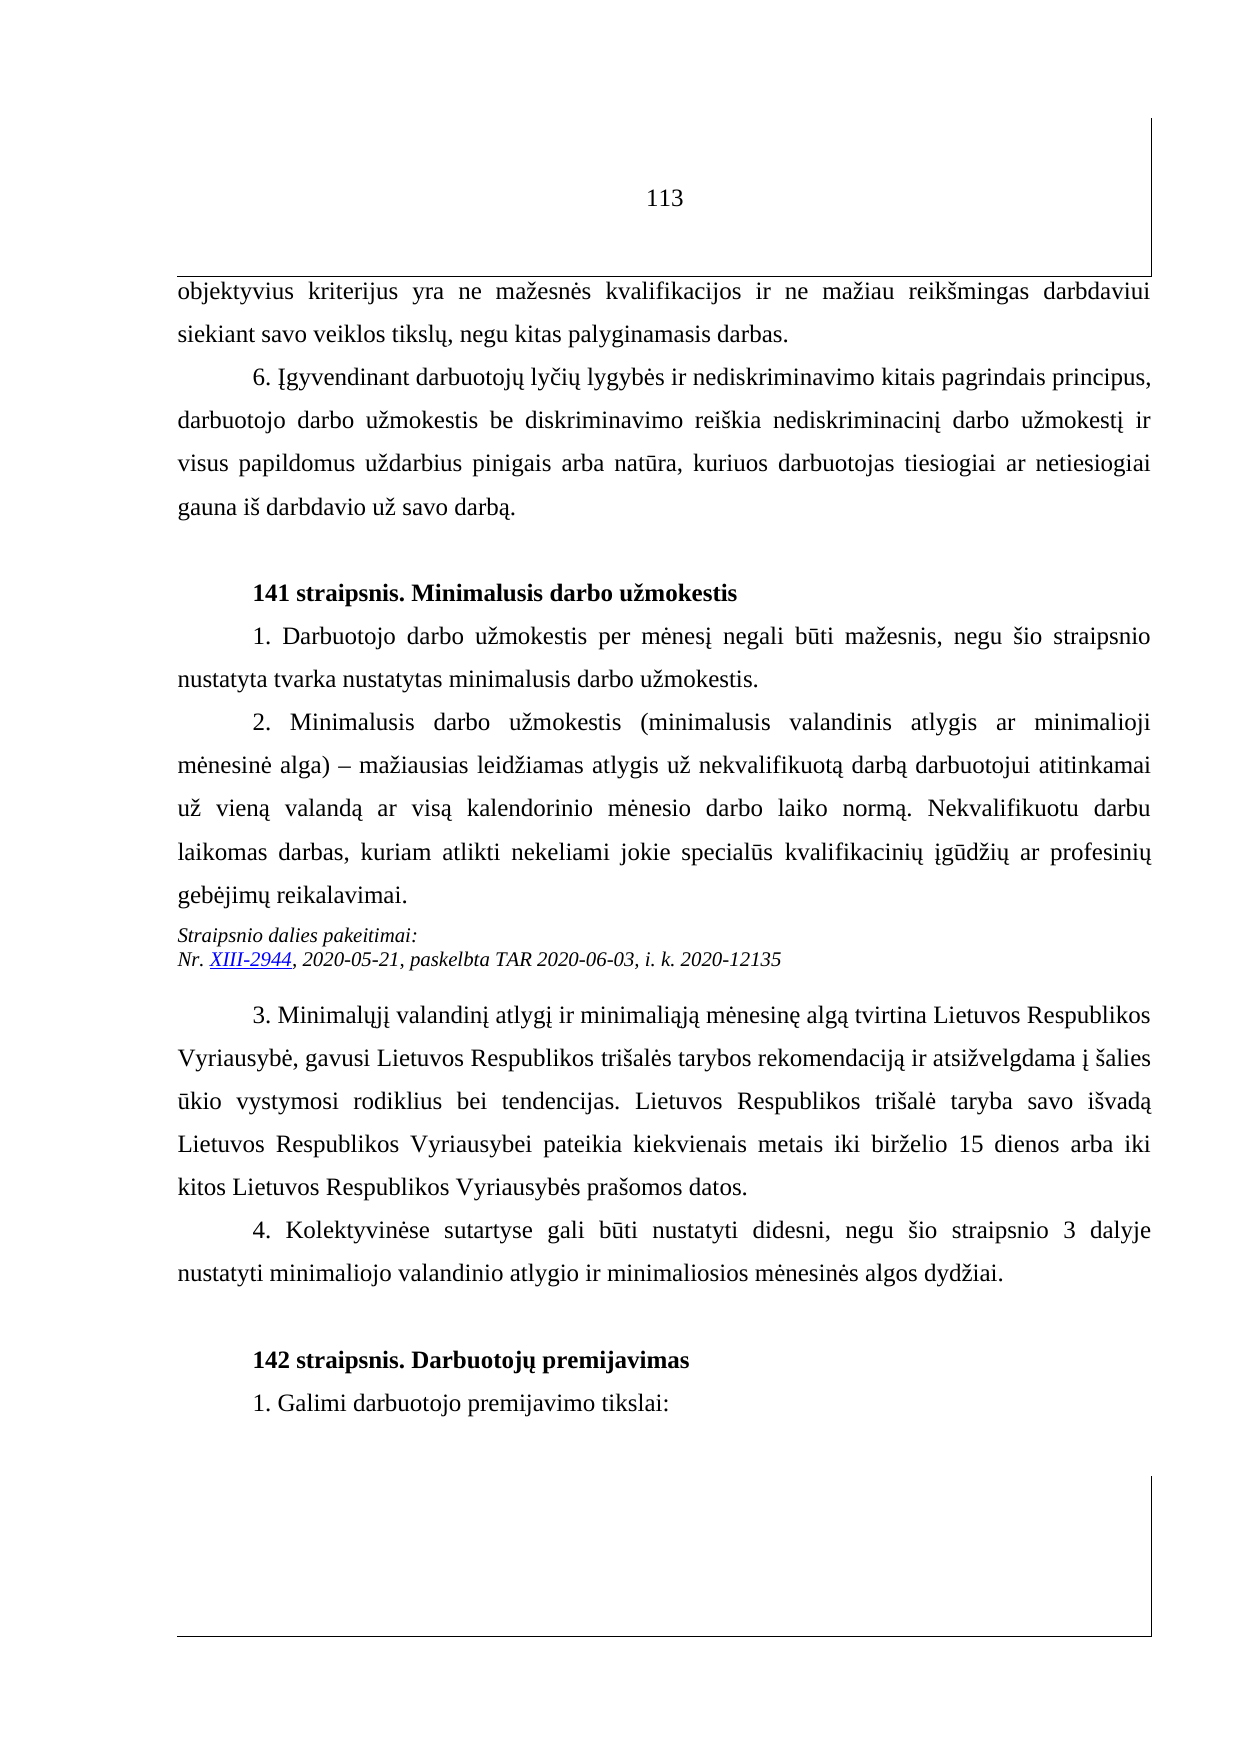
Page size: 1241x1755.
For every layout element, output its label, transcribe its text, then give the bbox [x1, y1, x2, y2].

text 2. Minimalusis darbo užmokestis (minimalusis valandinis atlygis ar minimalioji mėnesinė alga) – mažiausias leidžiamas atlygis už nekvalifikuotą darbą darbuotojui atitinkamai už vieną valandą ar visą kalendorinio mėnesio darbo laiko normą. Nekvalifikuotu darbu laikomas darbas, kuriam atlikti nekeliami jokie specialūs kvalifikacinių įgūdžių ar profesinių gebėjimų reikalavimai. [177, 707, 1152, 908]
subtitle 142 straipsnis. Darbuotojų premijavimas [177, 1345, 1152, 1373]
text Straipsnio dalies pakeitimai: [177, 923, 1152, 947]
text objektyvius kriterijus yra ne mažesnės kvalifikacijos ir ne mažiau reikšmingas darbdaviui siekiant savo veiklos tikslų, negu kitas palyginamasis darbas. [177, 276, 1152, 348]
text Nr. XIII-2944, 2020-05-21, paskelbta TAR 2020-06-03, i. k. 2020-12135 [177, 947, 1152, 971]
text 1. Galimi darbuotojo premijavimo tikslai: [177, 1388, 1152, 1417]
text 6. Įgyvendinant darbuotojų lyčių lygybės ir nediskriminavimo kitais pagrindais principus, darbuotojo darbo užmokestis be diskriminavimo reiškia nediskriminacinį darbo užmokestį ir visus papildomus uždarbius pinigais arba natūra, kuriuos darbuotojas tiesiogiai ar netiesiogiai gauna iš darbdavio už savo darbą. [177, 362, 1152, 520]
text 1. Darbuotojo darbo užmokestis per mėnesį negali būti mažesnis, negu šio straipsnio nustatyta tvarka nustatytas minimalusis darbo užmokestis. [177, 621, 1152, 693]
text 3. Minimalųjį valandinį atlygį ir minimaliąją mėnesinę algą tvirtina Lietuvos Respublikos Vyriausybė, gavusi Lietuvos Respublikos trišalės tarybos rekomendaciją ir atsižvelgdama į šalies ūkio vystymosi rodiklius bei tendencijas. Lietuvos Respublikos trišalė taryba savo išvadą Lietuvos Respublikos Vyriausybei pateikia kiekvienais metais iki birželio 15 dienos arba iki kitos Lietuvos Respublikos Vyriausybės prašomos datos. [177, 1000, 1152, 1201]
text 4. Kolektyvinėse sutartyse gali būti nustatyti didesni, negu šio straipsnio 3 dalyje nustatyti minimaliojo valandinio atlygio ir minimaliosios mėnesinės algos dydžiai. [177, 1215, 1152, 1287]
subtitle 141 straipsnis. Minimalusis darbo užmokestis [177, 578, 1152, 607]
